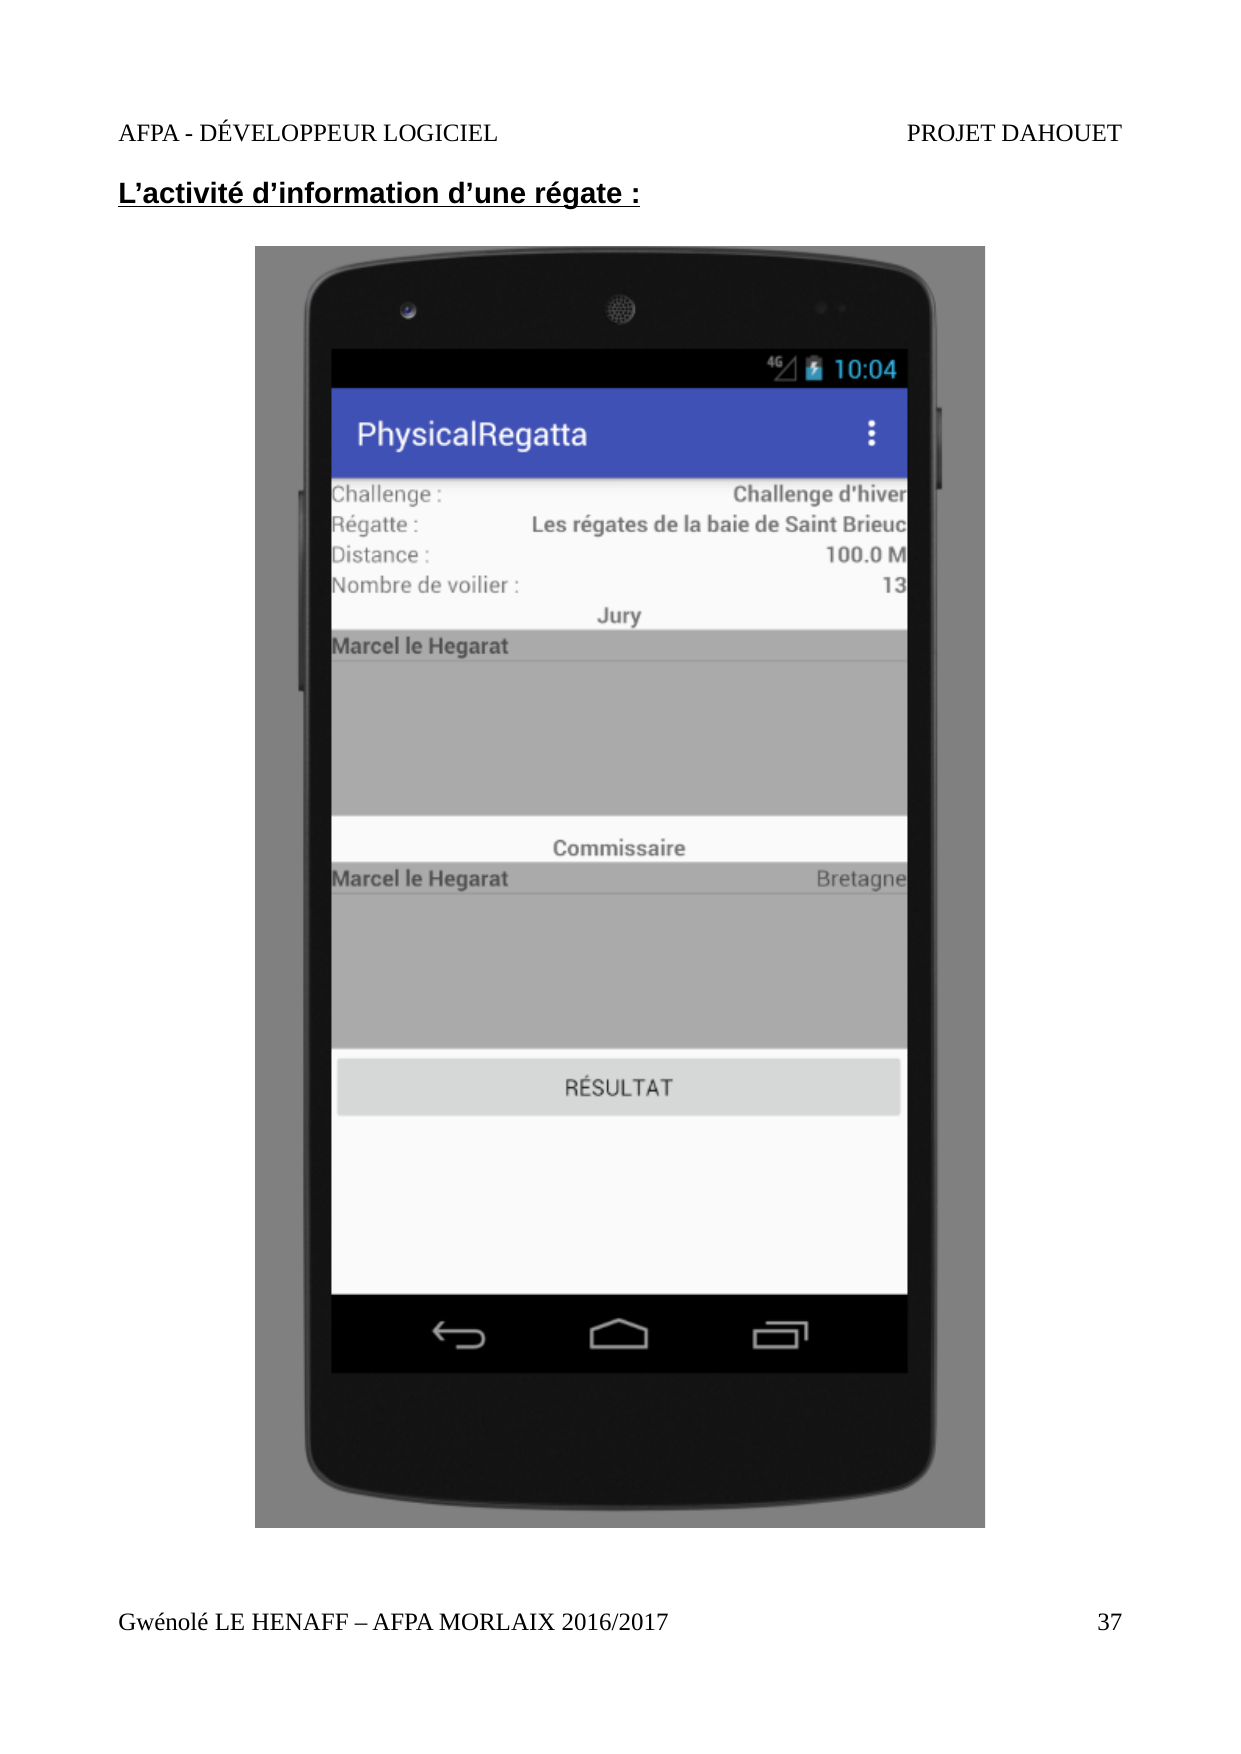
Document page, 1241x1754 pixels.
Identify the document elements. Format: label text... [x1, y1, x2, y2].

text L’activité d’information d’une régate : [118, 176, 1122, 210]
picture [255, 246, 986, 1528]
